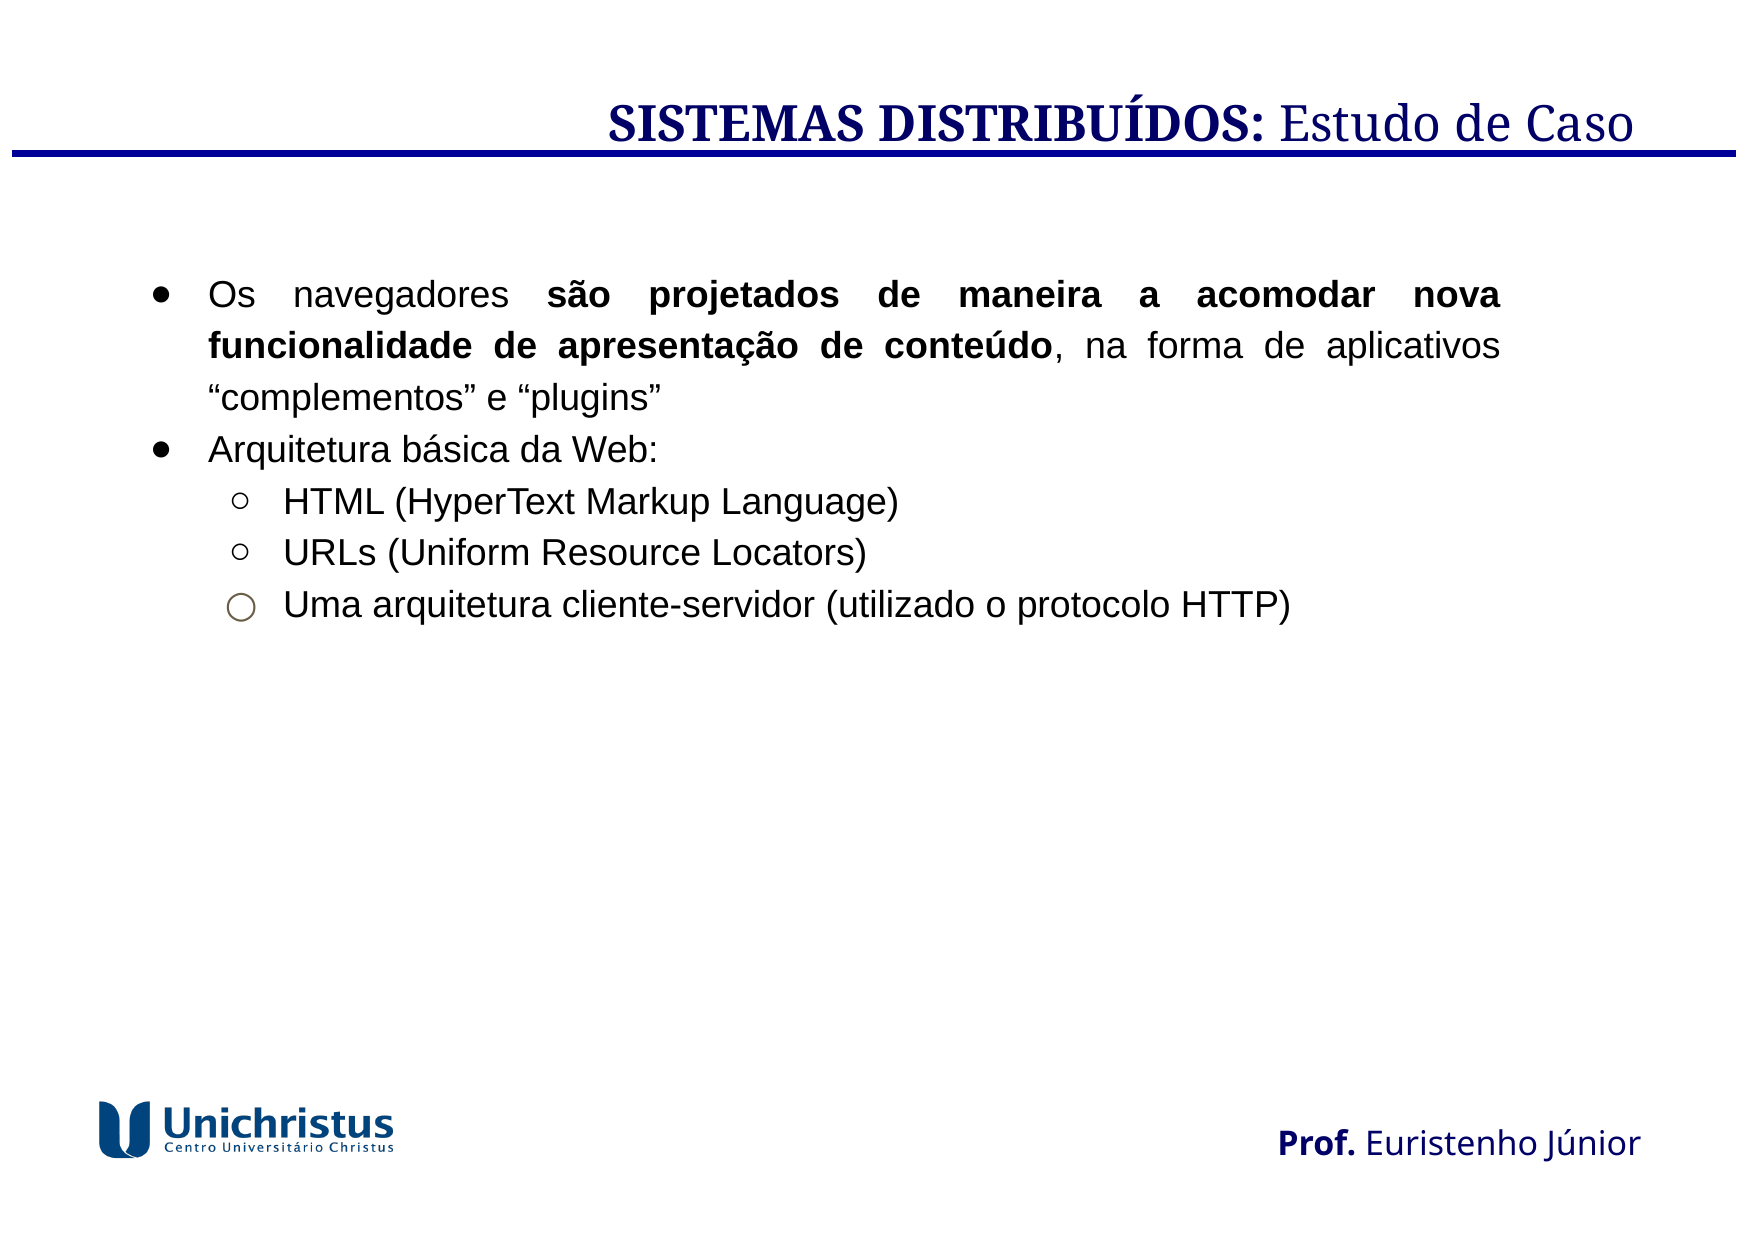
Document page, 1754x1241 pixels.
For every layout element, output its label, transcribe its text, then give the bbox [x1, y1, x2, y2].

text_box Prof. Euristenho Júnior [1262, 1111, 1695, 1167]
text_box SISTEMAS DISTRIBUÍDOS: Estudo de Caso [593, 81, 1695, 178]
picture [94, 1098, 398, 1160]
text_box Os navegadores são projetados de maneira a acomodar nova funcionalidade de apresentação de conteúdo, na forma de aplicativos “complementos” e “plugins” Arquitetura básica da Web: HTML (HyperText Markup Language) URLs (Uniform Resource Locators) Uma arquitetura cliente-servidor (utilizado o protocolo HTTP) [118, 248, 1516, 846]
